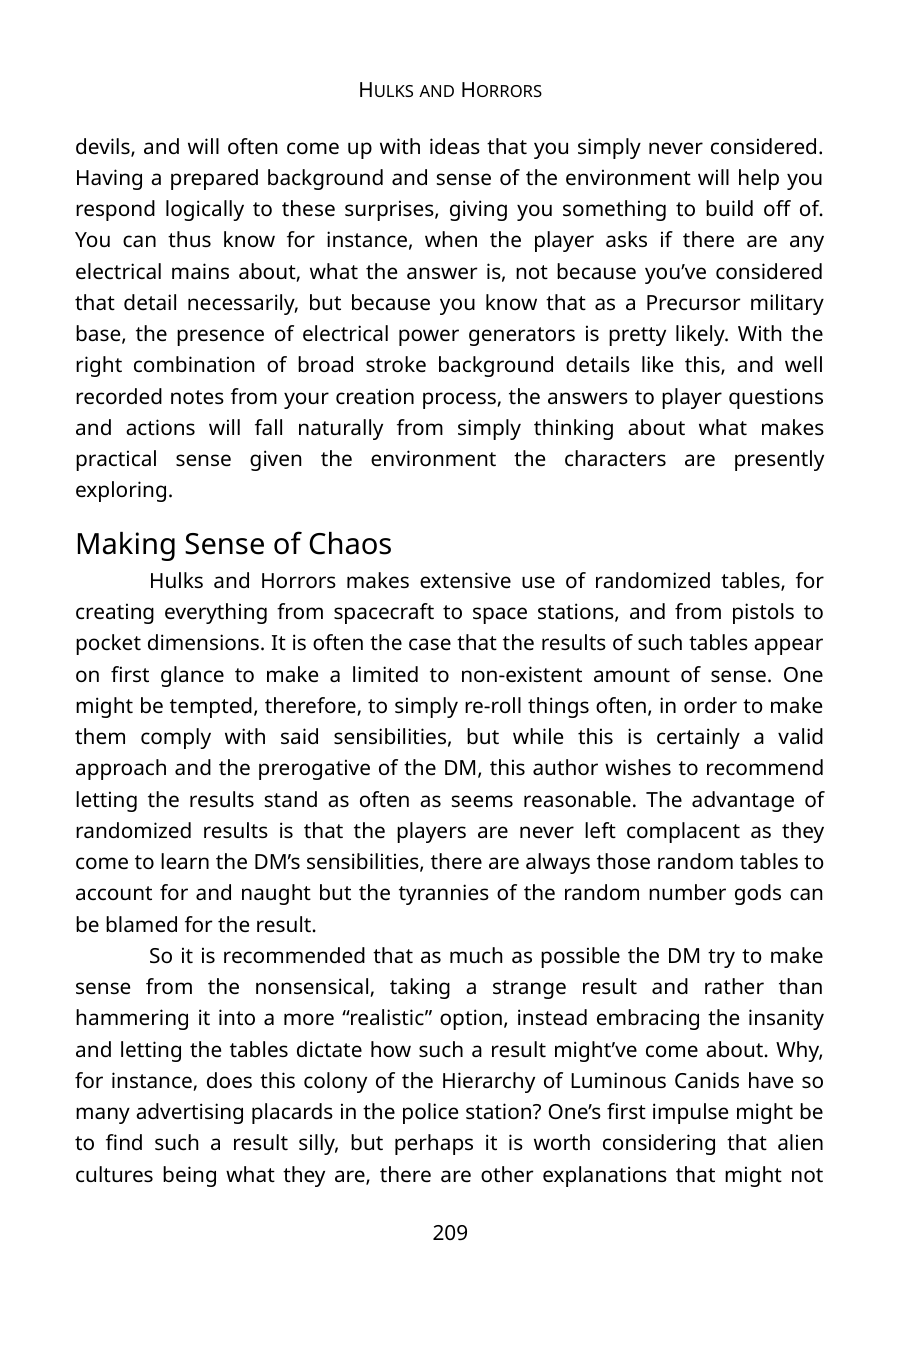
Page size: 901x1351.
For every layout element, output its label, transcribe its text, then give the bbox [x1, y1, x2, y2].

text Hulks and Horrors makes extensive use of randomized tables, for creating everything from spacecraft to space stations, and from pistols to pocket dimensions. It is often the case that the results of such tables appear on first glance to make a limited to non-existent amount of sense. One might be tempted, therefore, to simply re-roll things often, in order to make them comply with said sensibilities, but while this is certainly a valid approach and the prerogative of the DM, this author wishes to recommend letting the results stand as often as seems reasonable. The advantage of randomized results is that the players are never left complacent as they come to learn the DM’s sensibilities, there are always those random tables to account for and naught but the tyrannies of the random number gods can be blamed for the result. [75, 566, 825, 938]
text So it is recommended that as much as possible the DM try to make sense from the nonsensical, taking a strange result and rather than hammering it into a more “realistic” option, instead embracing the insanity and letting the tables dictate how such a result might’ve come about. Why, for instance, does this colony of the Hierarchy of Luminous Canids have so many advertising placards in the police station? One’s first impulse might be to find such a result silly, but perhaps it is worth considering that alien cultures being what they are, there are other explanations that might not [75, 941, 825, 1188]
subtitle Making Sense of Chaos [75, 523, 825, 563]
text devils, and will often come up with ideas that you simply never considered. Having a prepared background and sense of the environment will help you respond logically to these surprises, giving you something to build off of. You can thus know for instance, when the player asks if there are any electrical mains about, what the answer is, not because you’ve considered that detail necessarily, but because you know that as a Precursor military base, the presence of electrical power generators is pretty likely. With the right combination of broad stroke background details like this, and well recorded notes from your creation process, the answers to player questions and actions will fall naturally from simply thinking about what makes practical sense given the environment the characters are presently exploring. [75, 132, 825, 504]
